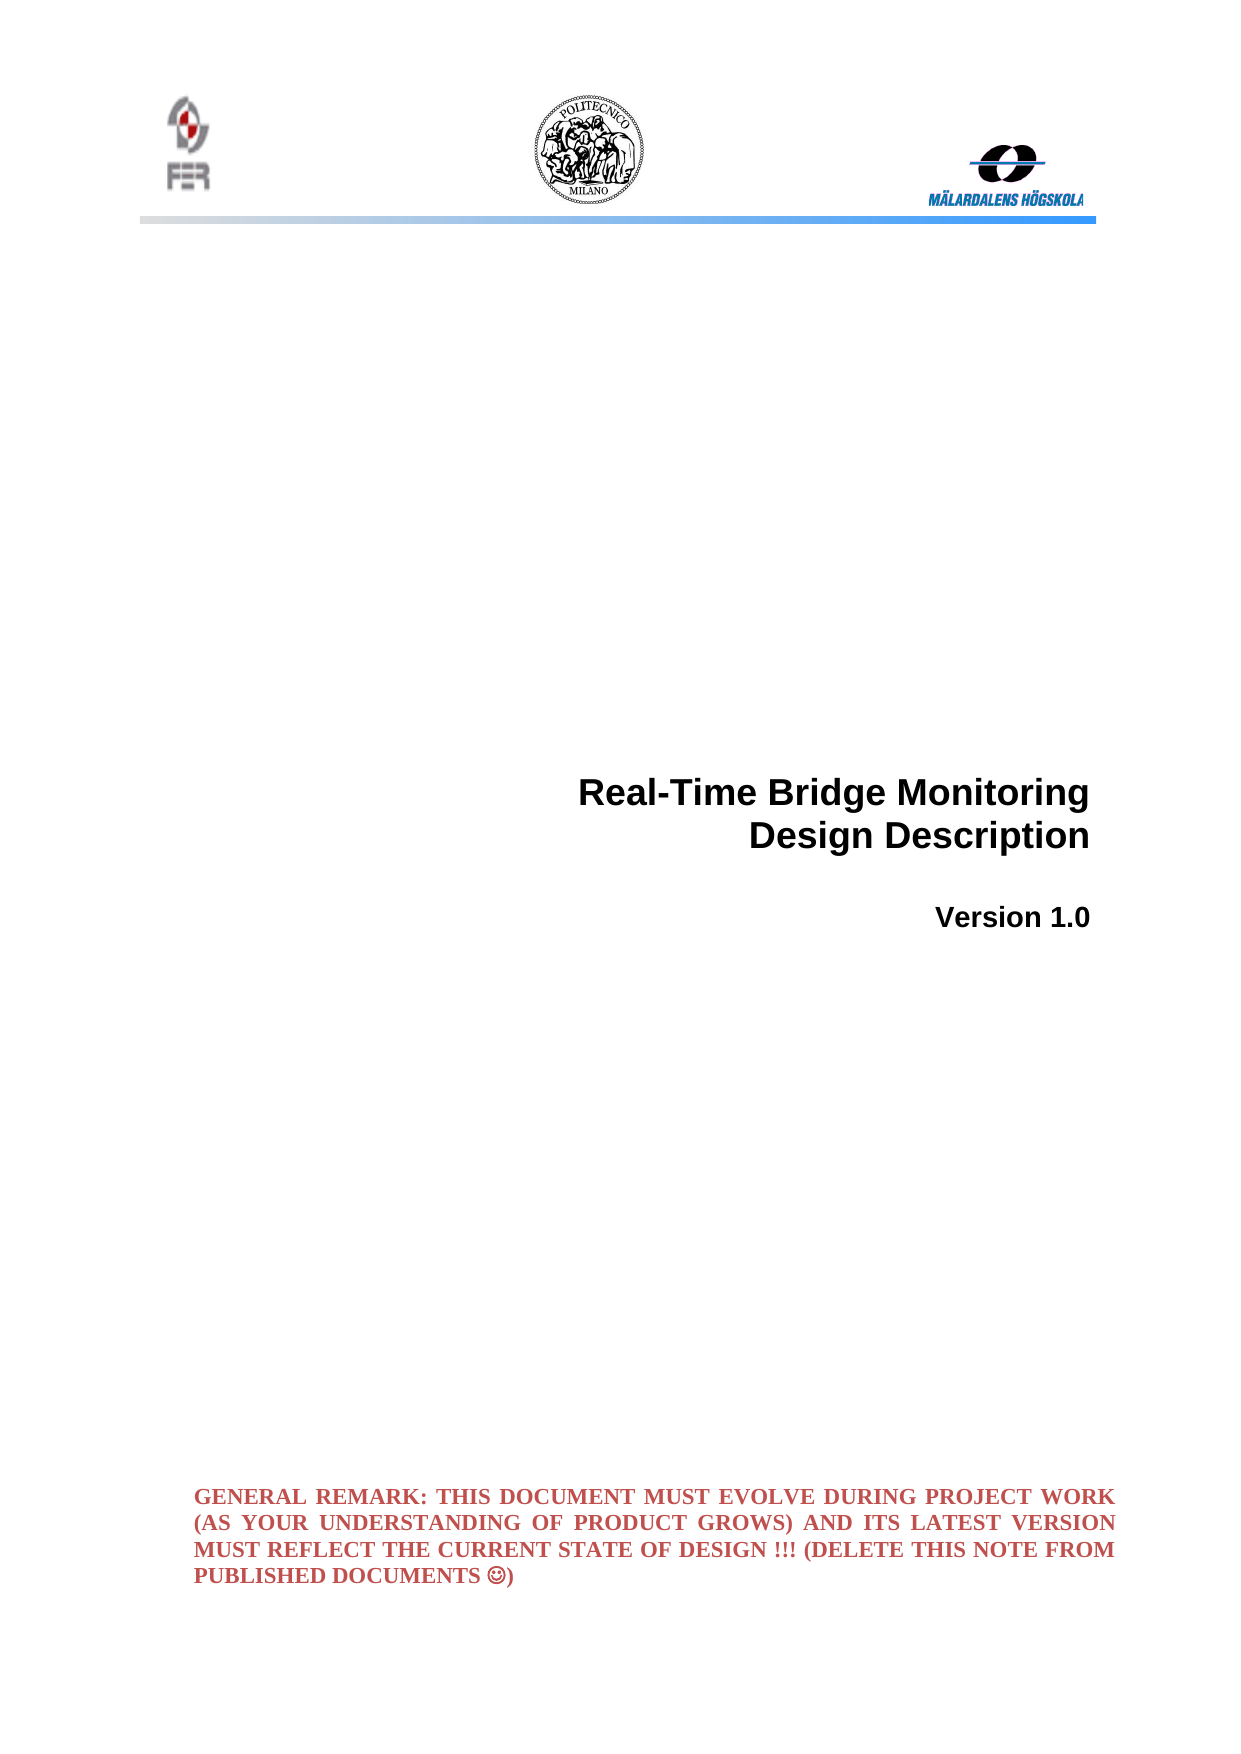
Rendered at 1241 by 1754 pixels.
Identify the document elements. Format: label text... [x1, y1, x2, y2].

title Version 1.0 [150, 900, 1090, 933]
picture [928, 145, 1084, 206]
title Design Description [150, 813, 1090, 857]
picture [534, 95, 645, 204]
text GENERAL REMARK: THIS DOCUMENT MUST EVOLVE DURING PROJECT WORK (AS YOUR UNDERSTANDING OF PRODUCT GROWS) AND ITS LATEST VERSION MUST REFLECT THE CURRENT STATE OF DESIGN !!! (DELETE THIS NOTE FROM PUBLISHED DOCUMENTS ) [194, 1483, 1117, 1588]
title Real-Time Bridge Monitoring [150, 770, 1090, 813]
picture [166, 84, 211, 204]
